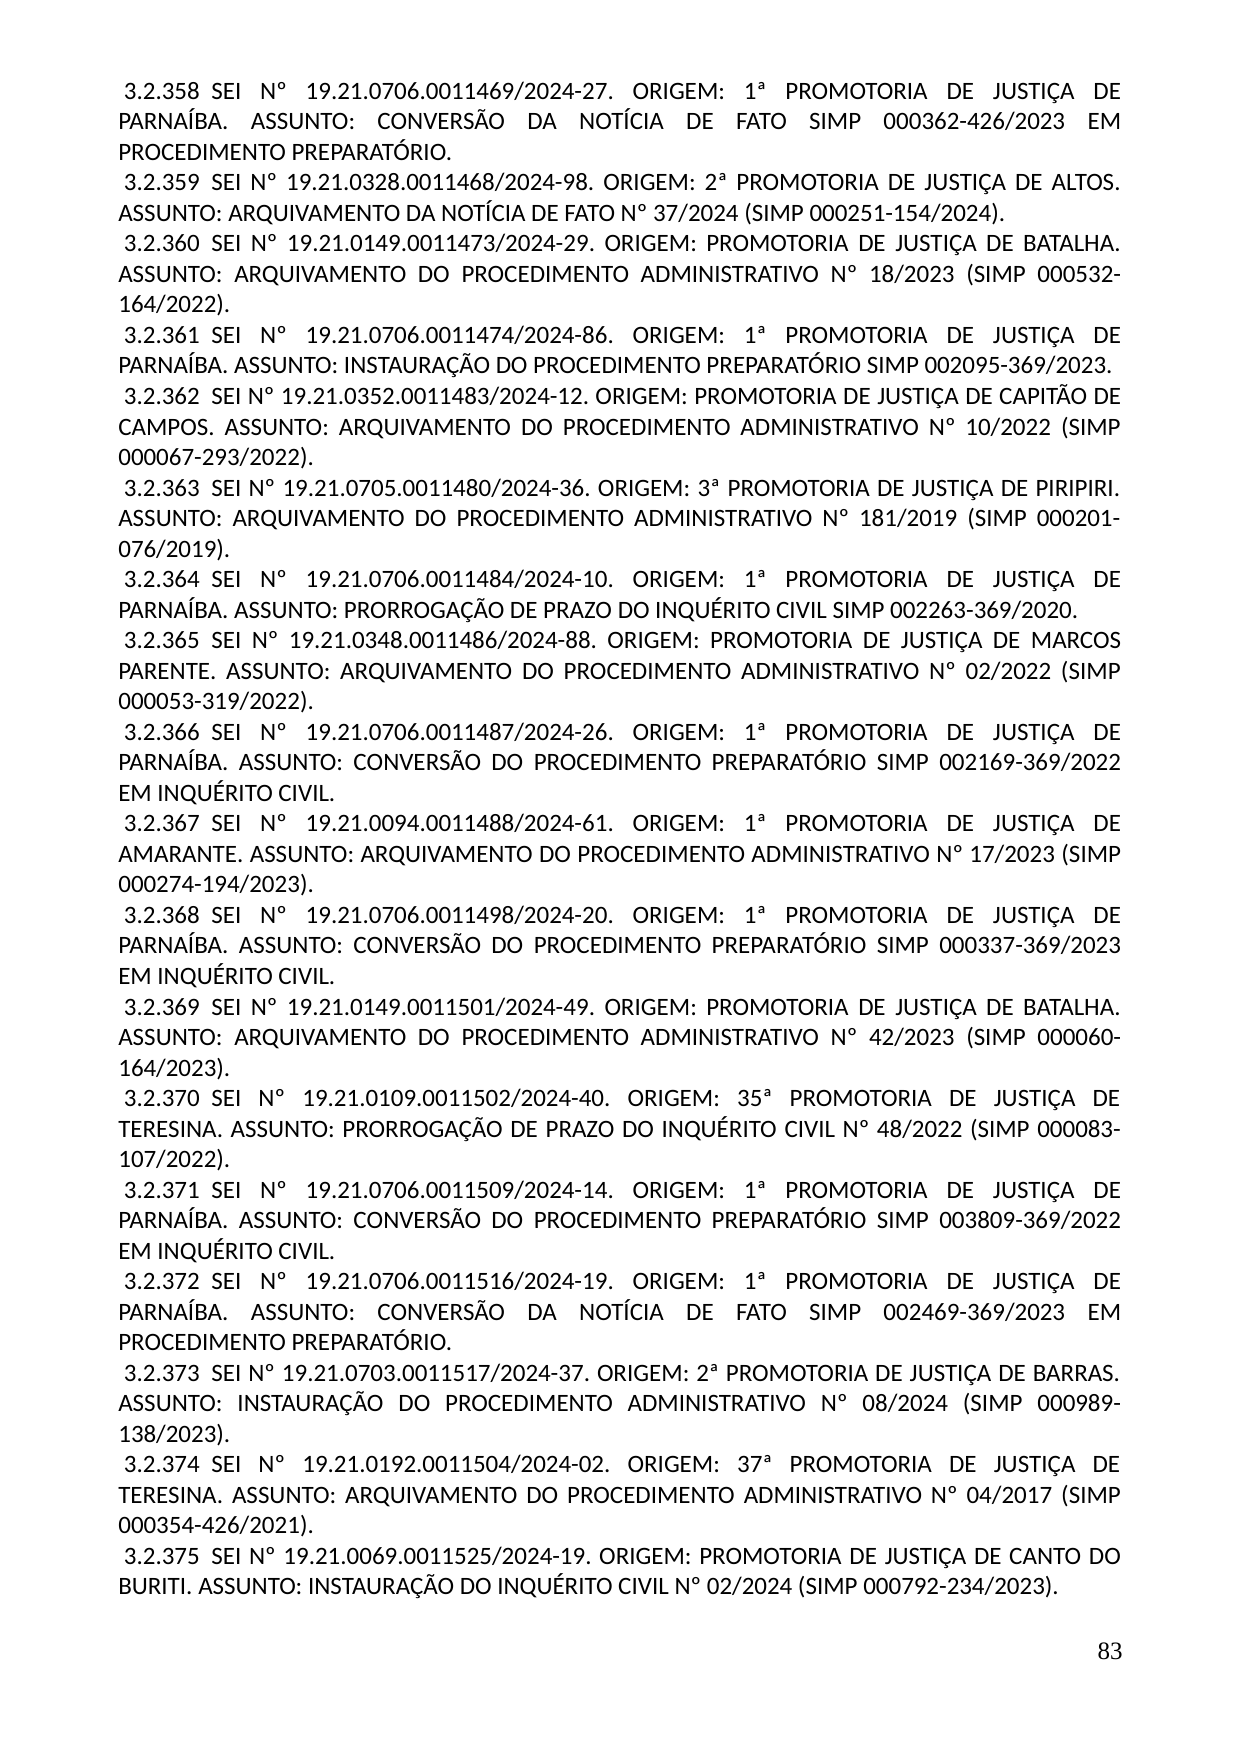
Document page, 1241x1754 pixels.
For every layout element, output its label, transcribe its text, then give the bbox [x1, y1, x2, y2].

list SEI Nº 19.21.0149.0011473/2024-29. ORIGEM: PROMOTORIA DE JUSTIÇA DE BATALHA. ASSUNTO: ARQUIVAMENTO DO PROCEDIMENTO ADMINISTRATIVO Nº 18/2023 (SIMP 000532-164/2022). [118, 228, 1122, 319]
list SEI Nº 19.21.0706.0011498/2024-20. ORIGEM: 1ª PROMOTORIA DE JUSTIÇA DE PARNAÍBA. ASSUNTO: CONVERSÃO DO PROCEDIMENTO PREPARATÓRIO SIMP 000337-369/2023 EM INQUÉRITO CIVIL. [118, 899, 1122, 991]
list SEI Nº 19.21.0703.0011517/2024-37. ORIGEM: 2ª PROMOTORIA DE JUSTIÇA DE BARRAS. ASSUNTO: INSTAURAÇÃO DO PROCEDIMENTO ADMINISTRATIVO Nº 08/2024 (SIMP 000989-138/2023). [118, 1357, 1122, 1448]
list SEI Nº 19.21.0706.0011474/2024-86. ORIGEM: 1ª PROMOTORIA DE JUSTIÇA DE PARNAÍBA. ASSUNTO: INSTAURAÇÃO DO PROCEDIMENTO PREPARATÓRIO SIMP 002095-369/2023. [118, 319, 1122, 380]
list SEI Nº 19.21.0706.0011469/2024-27. ORIGEM: 1ª PROMOTORIA DE JUSTIÇA DE PARNAÍBA. ASSUNTO: CONVERSÃO DA NOTÍCIA DE FATO SIMP 000362-426/2023 EM PROCEDIMENTO PREPARATÓRIO. [118, 75, 1122, 167]
list SEI Nº 19.21.0149.0011501/2024-49. ORIGEM: PROMOTORIA DE JUSTIÇA DE BATALHA. ASSUNTO: ARQUIVAMENTO DO PROCEDIMENTO ADMINISTRATIVO Nº 42/2023 (SIMP 000060-164/2023). [118, 991, 1122, 1082]
list SEI Nº 19.21.0706.0011487/2024-26. ORIGEM: 1ª PROMOTORIA DE JUSTIÇA DE PARNAÍBA. ASSUNTO: CONVERSÃO DO PROCEDIMENTO PREPARATÓRIO SIMP 002169-369/2022 EM INQUÉRITO CIVIL. [118, 716, 1122, 807]
list SEI Nº 19.21.0192.0011504/2024-02. ORIGEM: 37ª PROMOTORIA DE JUSTIÇA DE TERESINA. ASSUNTO: ARQUIVAMENTO DO PROCEDIMENTO ADMINISTRATIVO Nº 04/2017 (SIMP 000354-426/2021). [118, 1448, 1122, 1540]
list SEI Nº 19.21.0706.0011484/2024-10. ORIGEM: 1ª PROMOTORIA DE JUSTIÇA DE PARNAÍBA. ASSUNTO: PRORROGAÇÃO DE PRAZO DO INQUÉRITO CIVIL SIMP 002263-369/2020. [118, 563, 1122, 624]
list SEI Nº 19.21.0348.0011486/2024-88. ORIGEM: PROMOTORIA DE JUSTIÇA DE MARCOS PARENTE. ASSUNTO: ARQUIVAMENTO DO PROCEDIMENTO ADMINISTRATIVO Nº 02/2022 (SIMP 000053-319/2022). [118, 624, 1122, 716]
list SEI Nº 19.21.0094.0011488/2024-61. ORIGEM: 1ª PROMOTORIA DE JUSTIÇA DE AMARANTE. ASSUNTO: ARQUIVAMENTO DO PROCEDIMENTO ADMINISTRATIVO Nº 17/2023 (SIMP 000274-194/2023). [118, 807, 1122, 899]
list SEI Nº 19.21.0706.0011509/2024-14. ORIGEM: 1ª PROMOTORIA DE JUSTIÇA DE PARNAÍBA. ASSUNTO: CONVERSÃO DO PROCEDIMENTO PREPARATÓRIO SIMP 003809-369/2022 EM INQUÉRITO CIVIL. [118, 1174, 1122, 1265]
list SEI Nº 19.21.0069.0011525/2024-19. ORIGEM: PROMOTORIA DE JUSTIÇA DE CANTO DO BURITI. ASSUNTO: INSTAURAÇÃO DO INQUÉRITO CIVIL Nº 02/2024 (SIMP 000792-234/2023). [118, 1540, 1122, 1601]
list SEI Nº 19.21.0109.0011502/2024-40. ORIGEM: 35ª PROMOTORIA DE JUSTIÇA DE TERESINA. ASSUNTO: PRORROGAÇÃO DE PRAZO DO INQUÉRITO CIVIL Nº 48/2022 (SIMP 000083-107/2022). [118, 1082, 1122, 1174]
list SEI Nº 19.21.0706.0011516/2024-19. ORIGEM: 1ª PROMOTORIA DE JUSTIÇA DE PARNAÍBA. ASSUNTO: CONVERSÃO DA NOTÍCIA DE FATO SIMP 002469-369/2023 EM PROCEDIMENTO PREPARATÓRIO. [118, 1265, 1122, 1357]
list SEI Nº 19.21.0328.0011468/2024-98. ORIGEM: 2ª PROMOTORIA DE JUSTIÇA DE ALTOS. ASSUNTO: ARQUIVAMENTO DA NOTÍCIA DE FATO Nº 37/2024 (SIMP 000251-154/2024). [118, 167, 1122, 228]
list SEI Nº 19.21.0705.0011480/2024-36. ORIGEM: 3ª PROMOTORIA DE JUSTIÇA DE PIRIPIRI. ASSUNTO: ARQUIVAMENTO DO PROCEDIMENTO ADMINISTRATIVO Nº 181/2019 (SIMP 000201-076/2019). [118, 472, 1122, 563]
list SEI Nº 19.21.0352.0011483/2024-12. ORIGEM: PROMOTORIA DE JUSTIÇA DE CAPITÃO DE CAMPOS. ASSUNTO: ARQUIVAMENTO DO PROCEDIMENTO ADMINISTRATIVO Nº 10/2022 (SIMP 000067-293/2022). [118, 380, 1122, 472]
